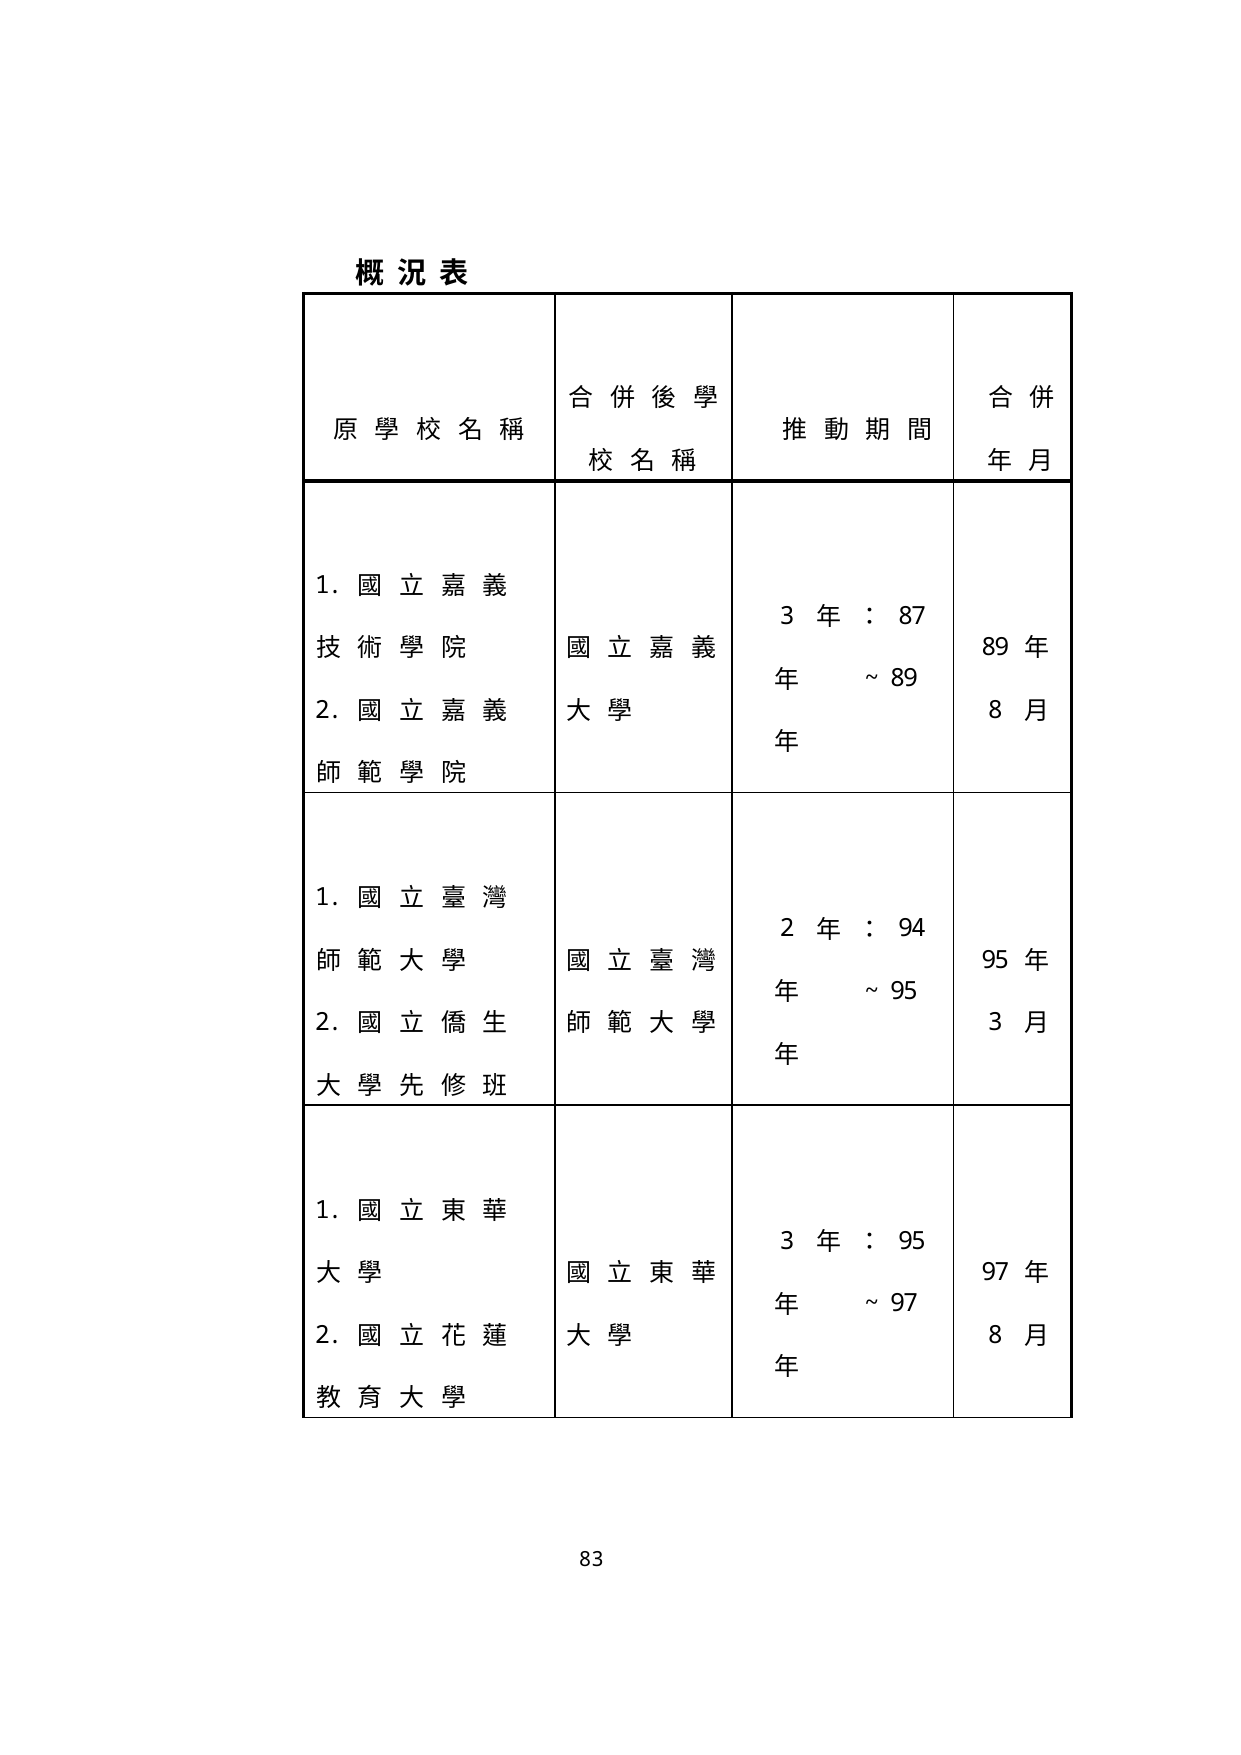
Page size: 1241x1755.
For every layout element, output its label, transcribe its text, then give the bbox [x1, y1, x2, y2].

table_cell 2年：94年 ~ 95年 [733, 793, 953, 1104]
table_cell 3年：95年 ~ 97年 [733, 1106, 953, 1417]
table_cell 89年8月 [954, 483, 1070, 792]
table_header 原學校名稱 [305, 295, 554, 479]
table_cell 1.國立嘉義技術學院 2.國立嘉義師範學院 [305, 483, 554, 792]
table_cell 國立嘉義大學 [556, 483, 731, 792]
table_cell 國立東華大學 [556, 1106, 731, 1417]
table_cell 3年：87年 ~ 89年 [733, 483, 953, 792]
table_cell 1.國立東華大學 2.國立花蓮教育大學 [305, 1106, 554, 1417]
text 概況表 [299, 229, 1058, 292]
table_cell 97年8月 [954, 1106, 1070, 1417]
table_header 推動期間 [733, 295, 953, 479]
table_header 合併年月 [954, 295, 1070, 479]
table_header 合併後學校名稱 [556, 295, 731, 479]
table_cell 1.國立臺灣師範大學 2.國立僑生大學先修班 [305, 793, 554, 1104]
table_cell 國立臺灣師範大學 [556, 793, 731, 1104]
table_cell 95年3月 [954, 793, 1070, 1104]
